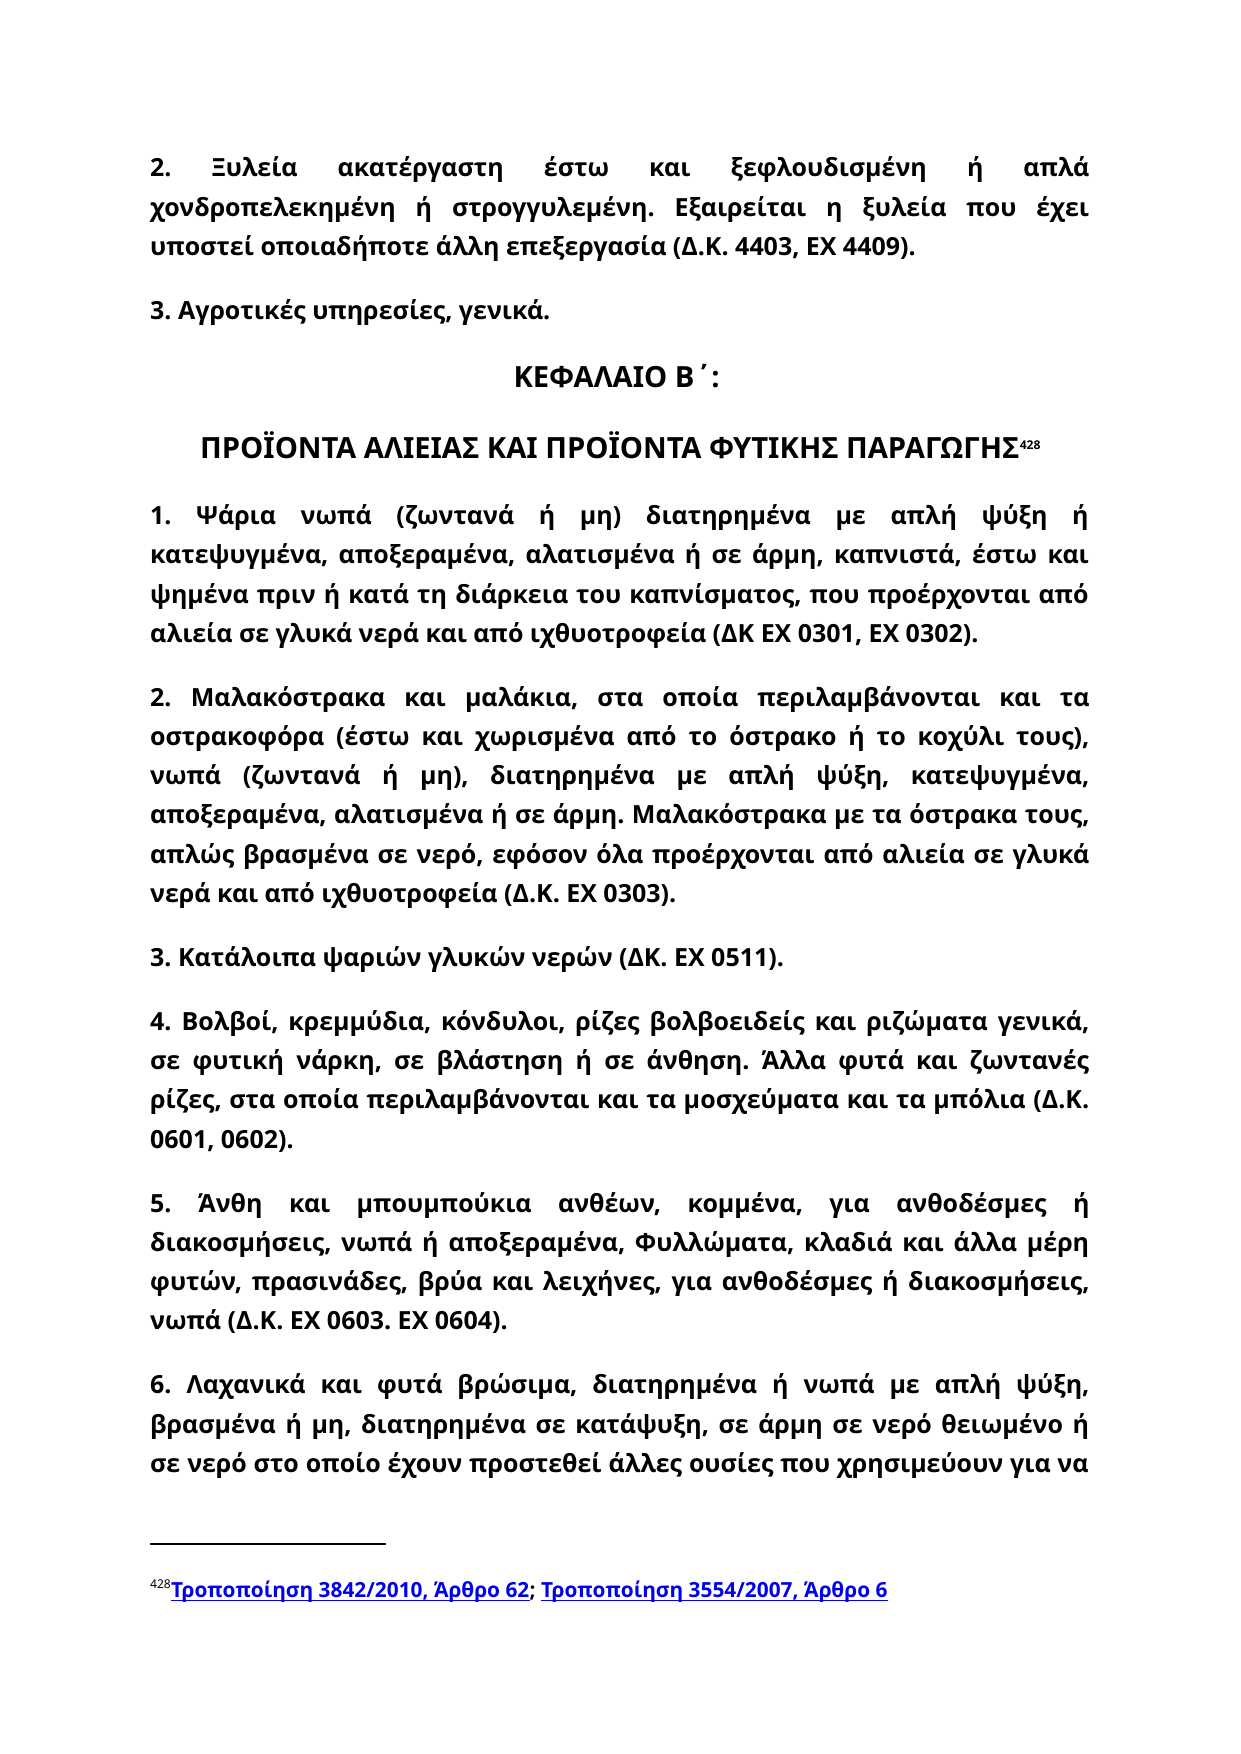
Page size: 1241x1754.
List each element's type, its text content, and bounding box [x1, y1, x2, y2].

text 4. Βολβοί, κρεμμύδια, κόνδυλοι, ρίζες βολβοειδείς και ριζώματα γενικά, σε φυτική νάρκη, σε βλάστηση ή σε άνθηση. Άλλα φυτά και ζωντανές ρίζες, στα οποία περιλαμβάνονται και τα μοσχεύματα και τα μπόλια (Δ.Κ. 0601, 0602). [150, 1004, 1090, 1155]
text 3. Αγροτικές υπηρεσίες, γενικά. [150, 292, 1090, 327]
text 6. Λαχανικά και φυτά βρώσιμα, διατηρημένα ή νωπά με απλή ψύξη, βρασμένα ή μη, διατηρημένα σε κατάψυξη, σε άρμη σε νερό θειωμένο ή σε νερό στο οποίο έχουν προστεθεί άλλες ουσίες που χρησιμεύουν για να [150, 1367, 1090, 1479]
text 2. Μαλακόστρακα και μαλάκια, στα οποία περιλαμβάνονται και τα οστρακοφόρα (έστω και χωρισμένα από το όστρακο ή το κοχύλι τους), νωπά (ζωντανά ή μη), διατηρημένα με απλή ψύξη, κατεψυγμένα, αποξεραμένα, αλατισμένα ή σε άρμη. Μαλακόστρακα με τα όστρακα τους, απλώς βρασμένα σε νερό, εφόσον όλα προέρχονται από αλιεία σε γλυκά νερά και από ιχθυοτροφεία (Δ.Κ. ΕΧ 0303). [150, 679, 1090, 909]
text 3. Κατάλοιπα ψαριών γλυκών νερών (ΔΚ. ΕΧ 0511). [150, 939, 1090, 974]
text Τροποποίηση 3842/2010, Άρθρο 62; Τροποποίηση 3554/2007, Άρθρο 6 [150, 1576, 1090, 1604]
subtitle ΠΡΟΪΟΝΤΑ ΑΛΙΕΙΑΣ ΚΑΙ ΠΡΟΪΟΝΤΑ ΦΥΤΙΚΗΣ ΠΑΡΑΓΩΓΗΣ [150, 427, 1090, 467]
text 5. Άνθη και μπουμπούκια ανθέων, κομμένα, για ανθοδέσμες ή διακοσμήσεις, νωπά ή αποξεραμένα, Φυλλώματα, κλαδιά και άλλα μέρη φυτών, πρασινάδες, βρύα και λειχήνες, για ανθοδέσμες ή διακοσμήσεις, νωπά (Δ.Κ. ΕΧ 0603. ΕΧ 0604). [150, 1185, 1090, 1337]
subtitle ΚΕΦΑΛΑΙΟ Β΄: [150, 357, 1090, 396]
text 1. Ψάρια νωπά (ζωντανά ή μη) διατηρημένα με απλή ψύξη ή κατεψυγμένα, αποξεραμένα, αλατισμένα ή σε άρμη, καπνιστά, έστω και ψημένα πριν ή κατά τη διάρκεια του καπνίσματος, που προέρχονται από αλιεία σε γλυκά νερά και από ιχθυοτροφεία (ΔΚ ΕΧ 0301, ΕΧ 0302). [150, 498, 1090, 649]
text 2. Ξυλεία ακατέργαστη έστω και ξεφλουδισμένη ή απλά χονδροπελεκημένη ή στρογγυλεμένη. Εξαιρείται η ξυλεία που έχει υποστεί οποιαδήποτε άλλη επεξεργασία (Δ.Κ. 4403, ΕΧ 4409). [150, 150, 1090, 262]
